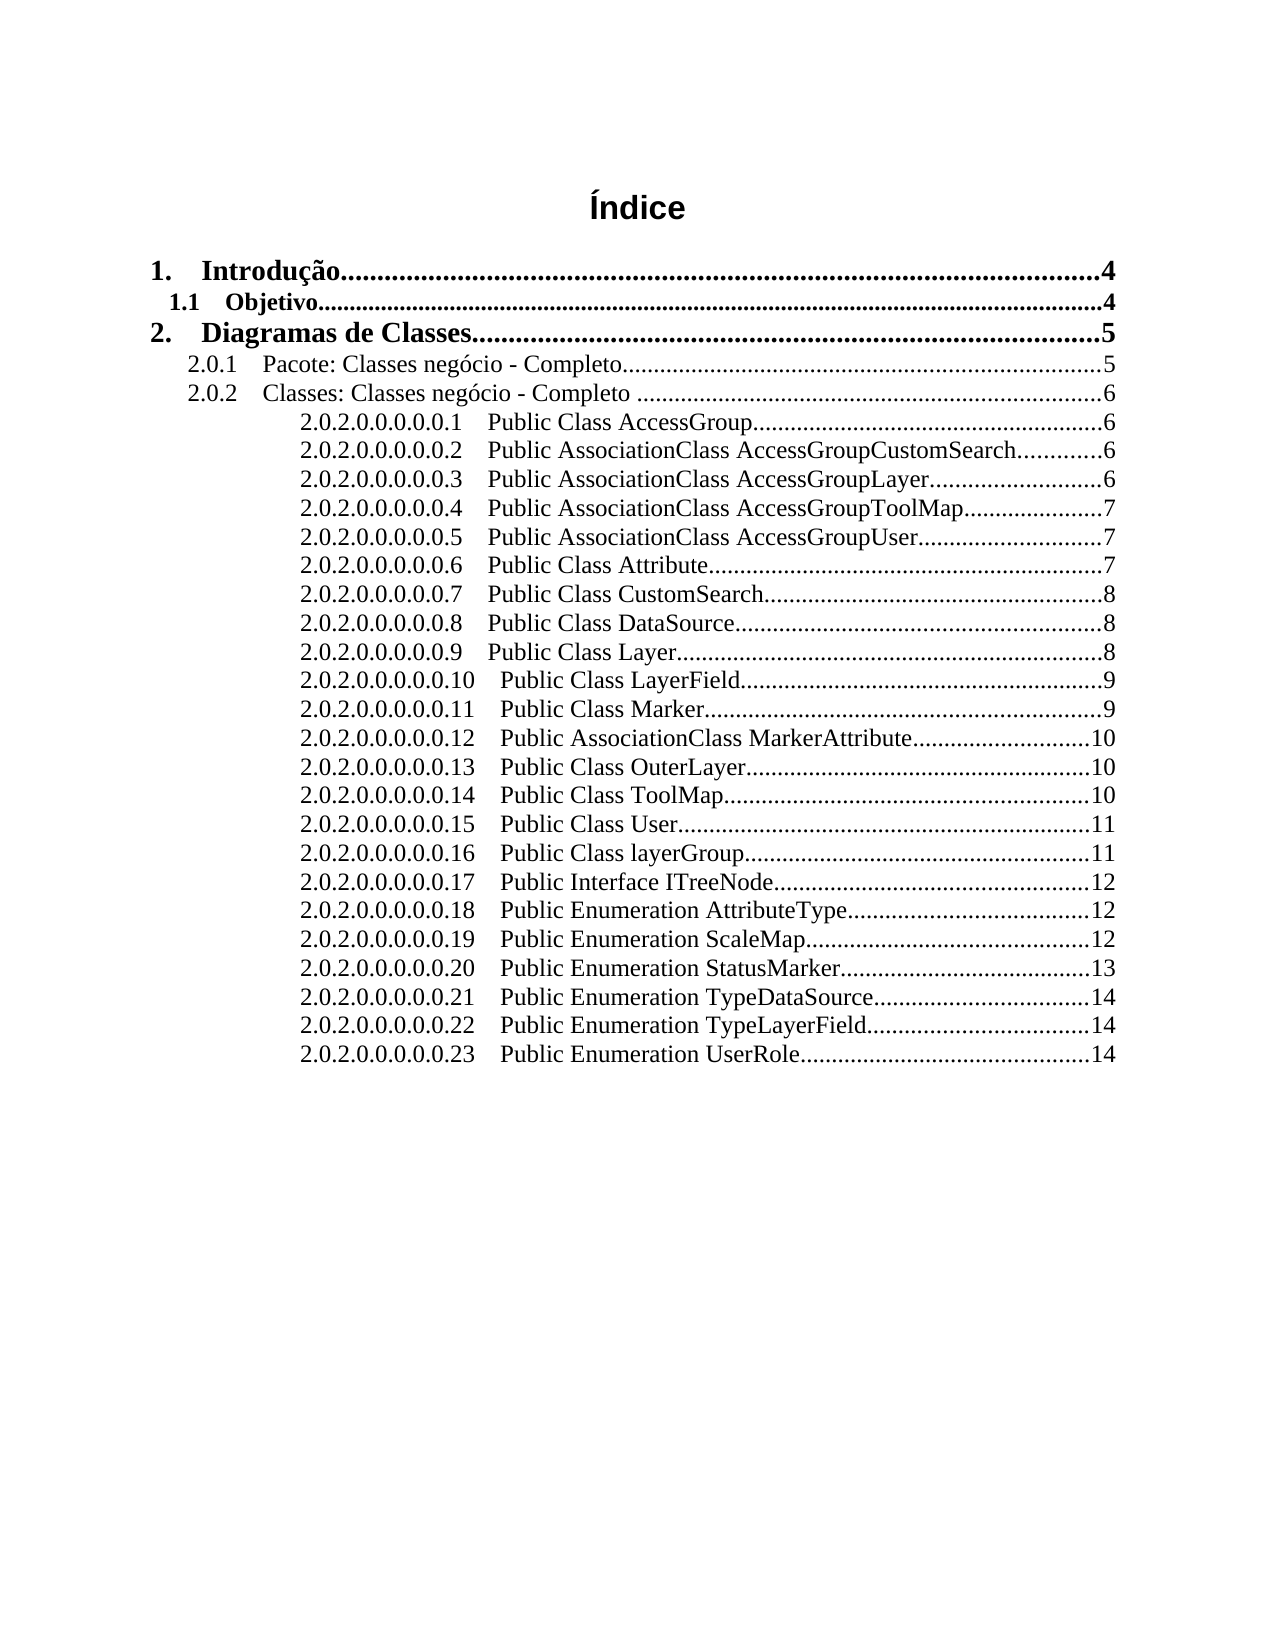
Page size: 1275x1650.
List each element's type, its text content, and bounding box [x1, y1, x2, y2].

text 2.0.2.0.0.0.0.0.13 Public Class OuterLayer 10 [300, 752, 1125, 780]
text 2.0.2.0.0.0.0.0.1 Public Class AccessGroup 6 [300, 407, 1125, 435]
text 2.0.2.0.0.0.0.0.10 Public Class LayerField 9 [300, 665, 1125, 694]
text 2.0.2.0.0.0.0.0.16 Public Class layerGroup 11 [300, 838, 1125, 867]
text 2. Diagramas de Classes 5 [150, 316, 1125, 349]
text 1. Introdução 4 [150, 253, 1125, 287]
text 2.0.2.0.0.0.0.0.2 Public AssociationClass AccessGroupCustomSearch 6 [300, 435, 1125, 464]
text 2.0.2.0.0.0.0.0.6 Public Class Attribute 7 [300, 550, 1125, 579]
text 2.0.1 Pacote: Classes negócio - Completo 5 [187, 349, 1125, 378]
text 2.0.2.0.0.0.0.0.4 Public AssociationClass AccessGroupToolMap 7 [300, 493, 1125, 522]
text 2.0.2.0.0.0.0.0.11 Public Class Marker 9 [300, 694, 1125, 723]
text 2.0.2.0.0.0.0.0.22 Public Enumeration TypeLayerField 14 [300, 1010, 1125, 1039]
text 2.0.2.0.0.0.0.0.20 Public Enumeration StatusMarker 13 [300, 953, 1125, 982]
text 2.0.2.0.0.0.0.0.14 Public Class ToolMap 10 [300, 780, 1125, 809]
text 2.0.2.0.0.0.0.0.9 Public Class Layer 8 [300, 637, 1125, 665]
text 2.0.2.0.0.0.0.0.3 Public AssociationClass AccessGroupLayer 6 [300, 464, 1125, 493]
text 2.0.2.0.0.0.0.0.19 Public Enumeration ScaleMap 12 [300, 924, 1125, 953]
text 2.0.2.0.0.0.0.0.5 Public AssociationClass AccessGroupUser 7 [300, 522, 1125, 550]
text 2.0.2.0.0.0.0.0.23 Public Enumeration UserRole 14 [300, 1039, 1125, 1068]
text 2.0.2.0.0.0.0.0.8 Public Class DataSource 8 [300, 608, 1125, 637]
text 1.1 Objetivo 4 [169, 287, 1125, 316]
text 2.0.2.0.0.0.0.0.12 Public AssociationClass MarkerAttribute 10 [300, 723, 1125, 752]
text 2.0.2.0.0.0.0.0.15 Public Class User 11 [300, 809, 1125, 838]
text 2.0.2.0.0.0.0.0.18 Public Enumeration AttributeType 12 [300, 895, 1125, 924]
text 2.0.2 Classes: Classes negócio - Completo 6 [187, 378, 1125, 407]
text 2.0.2.0.0.0.0.0.21 Public Enumeration TypeDataSource 14 [300, 982, 1125, 1010]
text 2.0.2.0.0.0.0.0.7 Public Class CustomSearch 8 [300, 579, 1125, 608]
text Índice [150, 188, 1125, 227]
text 2.0.2.0.0.0.0.0.17 Public Interface ITreeNode 12 [300, 867, 1125, 895]
